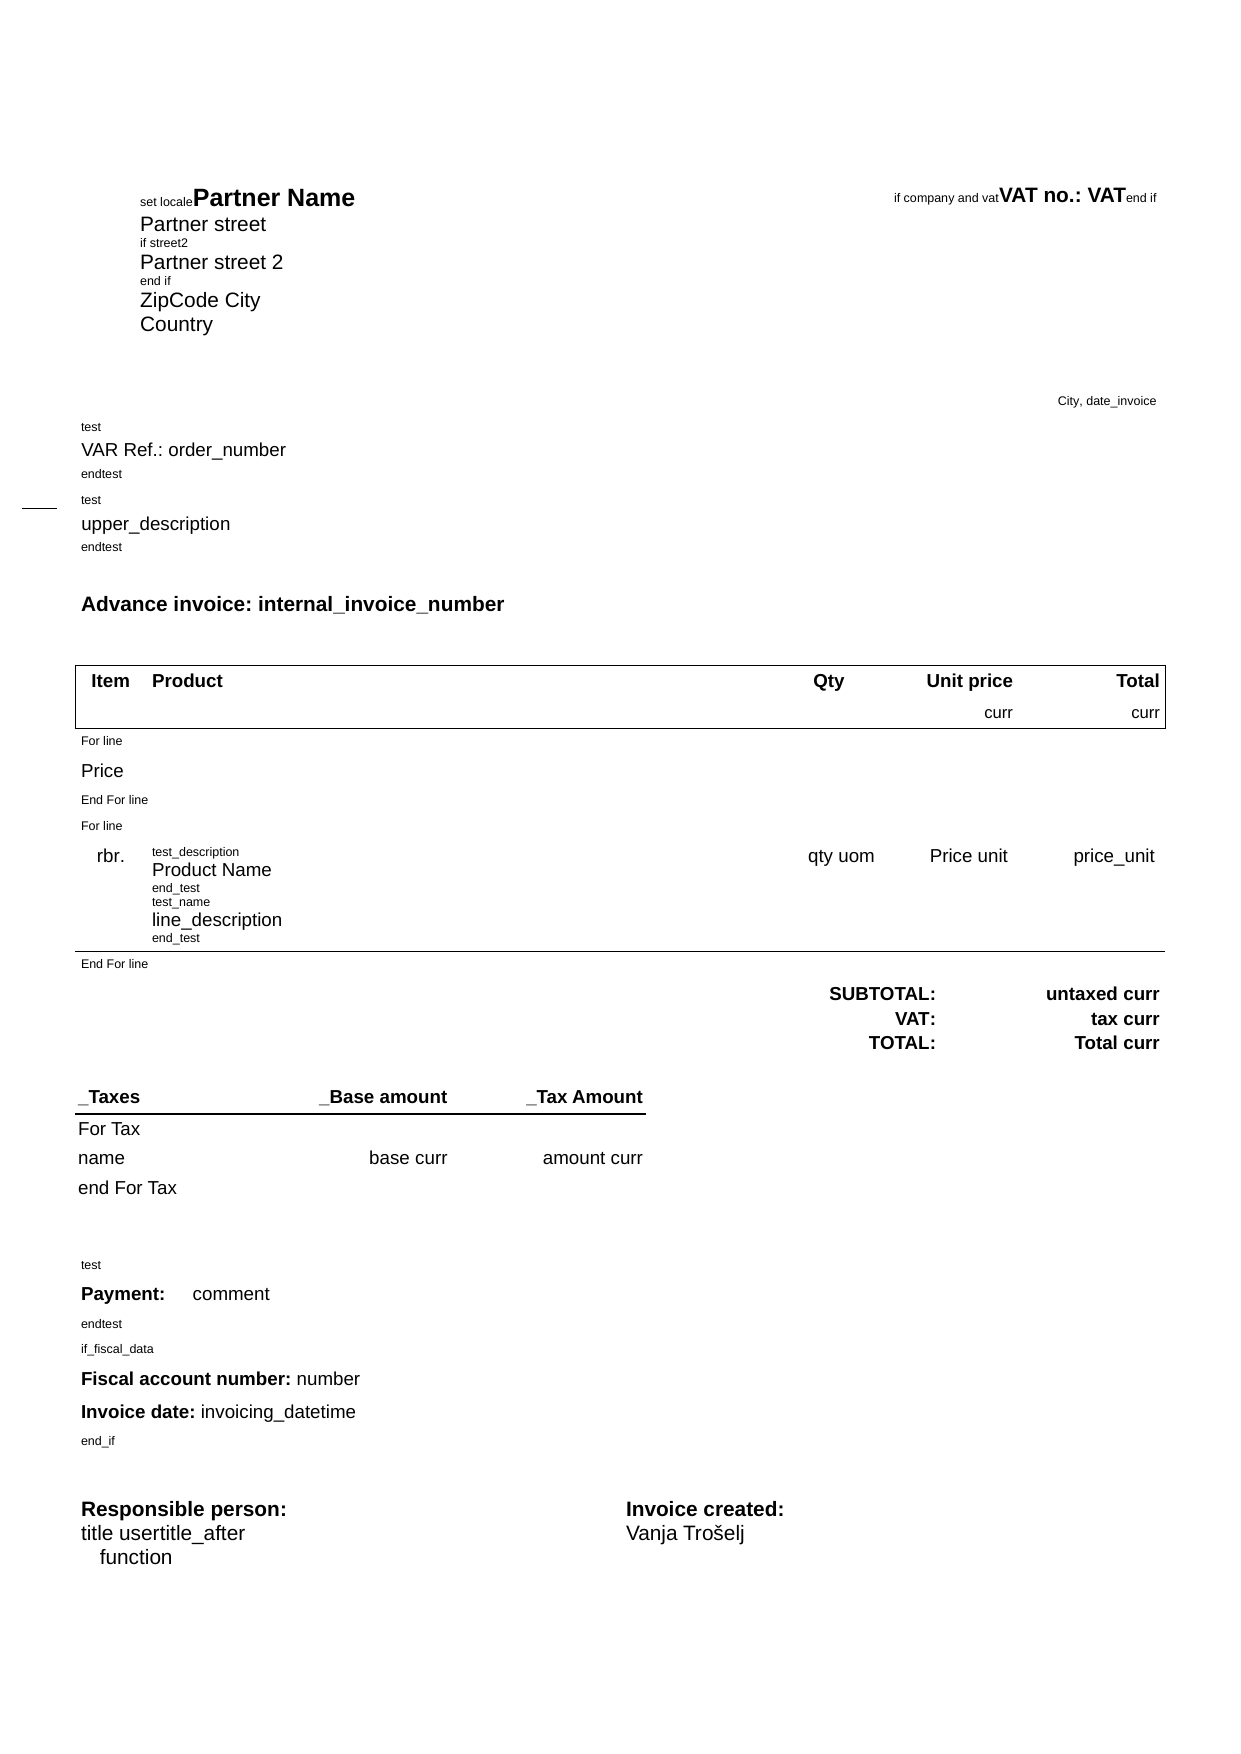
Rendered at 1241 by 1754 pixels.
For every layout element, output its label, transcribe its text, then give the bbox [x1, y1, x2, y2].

table_cell [146, 698, 777, 728]
table_cell Price unit [880, 839, 1018, 951]
table_cell For line [75, 813, 1165, 839]
table_cell endtest [75, 1311, 1165, 1336]
table_cell rbr. [75, 839, 146, 951]
table_header _Taxes [75, 1084, 254, 1113]
table_cell Advance invoice: internal_invoice_number [75, 586, 1162, 621]
table_cell [646, 1144, 950, 1174]
table_header Qty [778, 666, 880, 698]
table_cell endtest [75, 534, 1162, 560]
table_cell Price [75, 754, 1165, 787]
table_cell [646, 1174, 950, 1204]
table_header Product [146, 666, 777, 698]
table_cell For Tax [75, 1115, 646, 1144]
table_cell test [75, 487, 1162, 512]
table_cell qty uom [778, 839, 880, 951]
table_header test [75, 1252, 1165, 1277]
table_header untaxed curr tax curr Total curr [941, 977, 1165, 1059]
table_cell [76, 698, 146, 728]
table_cell For line [75, 729, 1165, 754]
table_cell curr [1019, 698, 1165, 728]
table_header [646, 1084, 950, 1113]
table_header _Tax Amount [450, 1084, 646, 1113]
table_cell base curr [255, 1144, 450, 1174]
table_header [950, 1084, 1165, 1113]
table_header if_fiscal_data [75, 1336, 1165, 1362]
table_cell [778, 698, 880, 728]
table_header if company and vatVAT no.: VATend if [813, 177, 1162, 295]
table_header SUBTOTAL: VAT: TOTAL: [75, 977, 941, 1059]
table_cell Fiscal account number: number [75, 1362, 1165, 1395]
table_cell Invoice date: invoicing_datetime [75, 1395, 1165, 1428]
table_cell [75, 560, 1162, 586]
table_header [75, 177, 134, 413]
table_cell VAR Ref.: order_number [75, 439, 1162, 461]
table_cell end For Tax [75, 1174, 646, 1204]
table_cell End For line [75, 787, 1165, 813]
table_header Total [1019, 666, 1165, 698]
table_cell [950, 1113, 1165, 1144]
table_header test [75, 414, 1162, 439]
table_cell [950, 1174, 1165, 1204]
table_header _Base amount [255, 1084, 450, 1113]
table_cell curr [880, 698, 1018, 728]
table_cell City, date_invoice [813, 295, 1162, 413]
table_cell [950, 1144, 1165, 1174]
table_cell comment [187, 1278, 1165, 1311]
table_cell Responsible person: title usertitle_after function [75, 1491, 620, 1574]
table_cell upper_description [75, 513, 1162, 534]
table_cell endtest [75, 461, 1162, 487]
table_cell end_if [75, 1428, 1165, 1454]
table_header set localePartner Name Partner street if street2 Partner street 2 end if ZipCode City Country [134, 177, 813, 413]
table_cell [646, 1113, 950, 1144]
table_cell Payment: [75, 1278, 187, 1311]
table_cell End For line [75, 952, 1165, 977]
table_header Item [76, 666, 146, 698]
table_cell amount curr [450, 1144, 646, 1174]
table_header Unit price [880, 666, 1018, 698]
table_cell Invoice created: Vanja Trošelj [620, 1491, 1165, 1574]
table_cell test_description Product Name end_test test_name line_description end_test [146, 839, 777, 951]
table_cell name [75, 1144, 254, 1174]
table_cell price_unit [1019, 839, 1165, 951]
table_cell [75, 1454, 1165, 1491]
